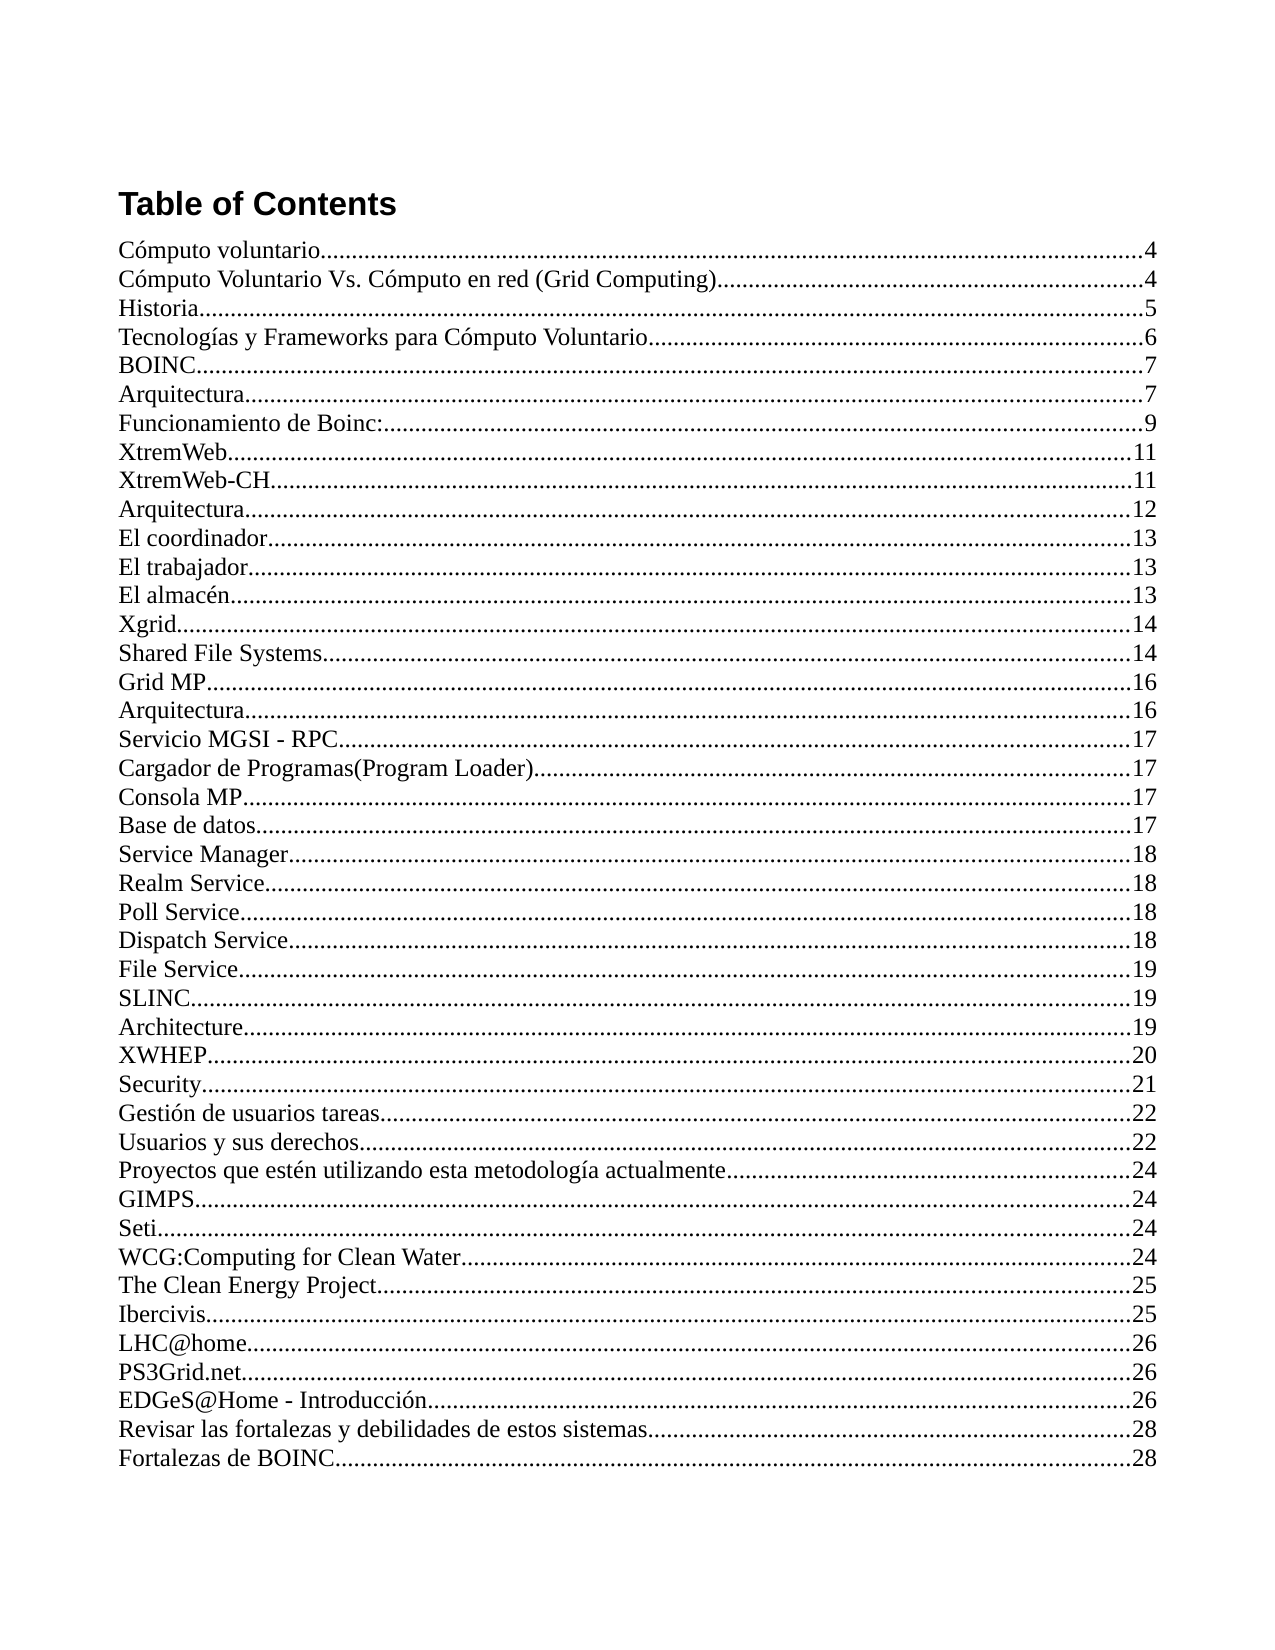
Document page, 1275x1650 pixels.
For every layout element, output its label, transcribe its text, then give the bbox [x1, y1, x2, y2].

text Realm Service 18 [118, 868, 1157, 897]
text Gestión de usuarios tareas 22 [118, 1098, 1157, 1127]
text Revisar las fortalezas y debilidades de estos sistemas 28 [118, 1414, 1157, 1443]
text Arquitectura 12 [118, 494, 1157, 523]
text Shared File Systems 14 [118, 638, 1157, 667]
text Security 21 [118, 1069, 1157, 1098]
text Cómputo Voluntario Vs. Cómputo en red (Grid Computing) 4 [118, 264, 1157, 293]
text Fortalezas de BOINC 28 [118, 1443, 1157, 1472]
subtitle Table of Contents [118, 184, 1157, 223]
text Dispatch Service 18 [118, 925, 1157, 954]
text El almacén 13 [118, 580, 1157, 609]
text Seti 24 [118, 1213, 1157, 1242]
text Base de datos 17 [118, 810, 1157, 839]
text XtremWeb 11 [118, 437, 1157, 465]
text Cargador de Programas(Program Loader) 17 [118, 753, 1157, 782]
text Funcionamiento de Boinc: 9 [118, 408, 1157, 437]
text Xgrid 14 [118, 609, 1157, 638]
text WCG:Computing for Clean Water 24 [118, 1242, 1157, 1270]
text Proyectos que estén utilizando esta metodología actualmente 24 [118, 1155, 1157, 1184]
text LHC@home 26 [118, 1328, 1157, 1357]
text The Clean Energy Project 25 [118, 1270, 1157, 1299]
text GIMPS 24 [118, 1184, 1157, 1213]
text Grid MP 16 [118, 667, 1157, 695]
text Usuarios y sus derechos 22 [118, 1127, 1157, 1155]
text EDGeS@Home - Introducción 26 [118, 1385, 1157, 1414]
text PS3Grid.net 26 [118, 1357, 1157, 1385]
text XtremWeb-CH 11 [118, 465, 1157, 494]
text Consola MP 17 [118, 782, 1157, 810]
text Historia 5 [118, 293, 1157, 322]
text El coordinador 13 [118, 523, 1157, 552]
text XWHEP 20 [118, 1040, 1157, 1069]
text File Service 19 [118, 954, 1157, 983]
text Ibercivis 25 [118, 1299, 1157, 1328]
text Service Manager 18 [118, 839, 1157, 868]
text El trabajador 13 [118, 552, 1157, 580]
text Arquitectura 16 [118, 695, 1157, 724]
text BOINC 7 [118, 350, 1157, 379]
text SLINC 19 [118, 983, 1157, 1012]
text Servicio MGSI - RPC 17 [118, 724, 1157, 753]
text Cómputo voluntario 4 [118, 235, 1157, 264]
text Poll Service 18 [118, 897, 1157, 925]
text Arquitectura 7 [118, 379, 1157, 408]
text Tecnologías y Frameworks para Cómputo Voluntario 6 [118, 322, 1157, 350]
text Architecture 19 [118, 1012, 1157, 1040]
